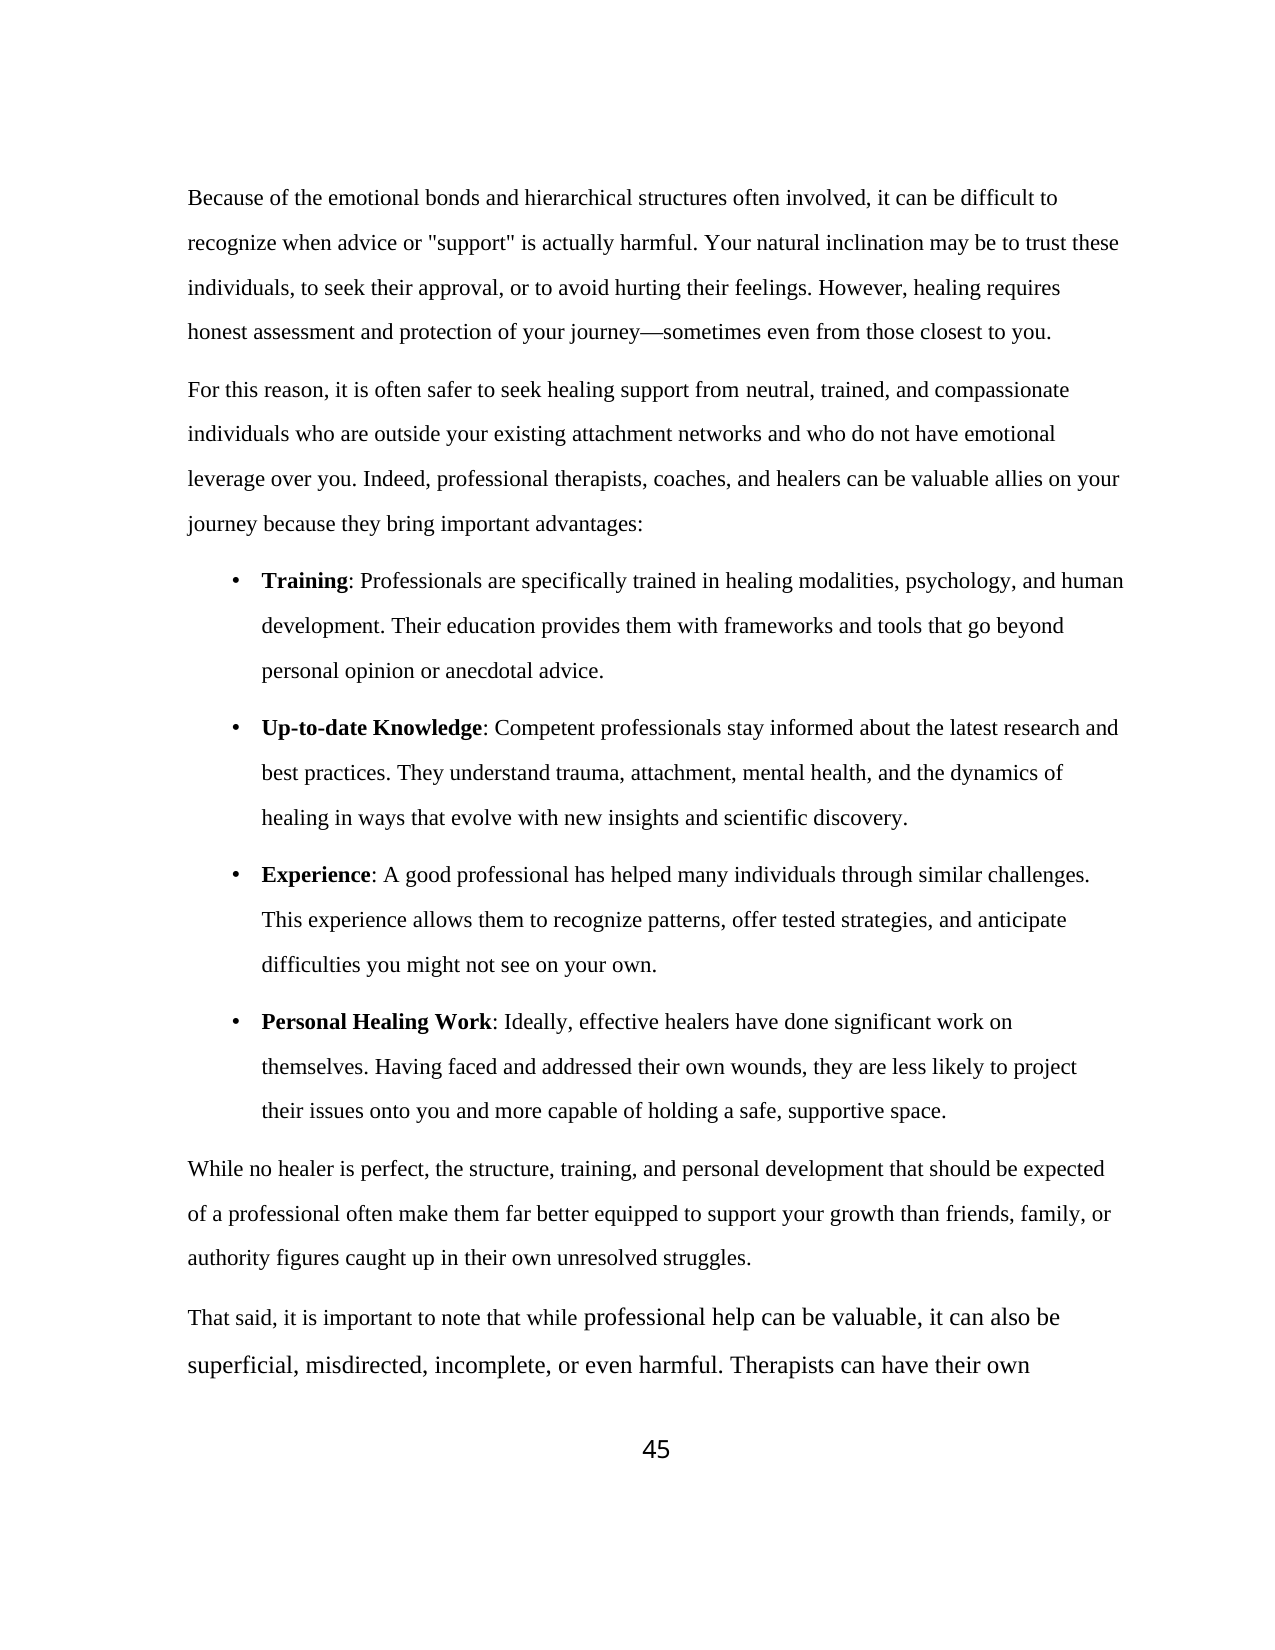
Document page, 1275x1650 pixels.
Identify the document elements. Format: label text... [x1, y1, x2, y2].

text Because of the emotional bonds and hierarchical structures often involved, it can be difficult to recognize when advice or "support" is actually harmful. Your natural inclination may be to trust these individuals, to seek their approval, or to avoid hurting their feelings. However, healing requires honest assessment and protection of your journey—sometimes even from those closest to you. [187, 184, 1125, 345]
text While no healer is perfect, the structure, training, and personal development that should be expected of a professional often make them far better equipped to support your growth than friends, family, or authority figures caught up in their own unresolved struggles. [187, 1155, 1125, 1271]
list Training: Professionals are specifically trained in healing modalities, psychology, and human development. Their education provides them with frameworks and tools that go beyond personal opinion or anecdotal advice. [232, 567, 1125, 683]
list Personal Healing Work: Ideally, effective healers have done significant work on themselves. Having faced and addressed their own wounds, they are less likely to project their issues onto you and more capable of holding a safe, supportive space. [232, 1008, 1125, 1124]
list Experience: A good professional has helped many individuals through similar challenges. This experience allows them to recognize patterns, offer tested strategies, and anticipate difficulties you might not see on your own. [232, 861, 1125, 977]
text That said, it is important to note that while professional help can be valuable, it can also be superficial, misdirected, incomplete, or even harmful. Therapists can have their own [187, 1302, 1125, 1379]
text For this reason, it is often safer to seek healing support from neutral, trained, and compassionate individuals who are outside your existing attachment networks and who do not have emotional leverage over you. Indeed, professional therapists, coaches, and healers can be valuable allies on your journey because they bring important advantages: [187, 376, 1125, 536]
list Up-to-date Knowledge: Competent professionals stay informed about the latest research and best practices. They understand trauma, attachment, mental health, and the dynamics of healing in ways that evolve with new insights and scientific discovery. [232, 714, 1125, 830]
